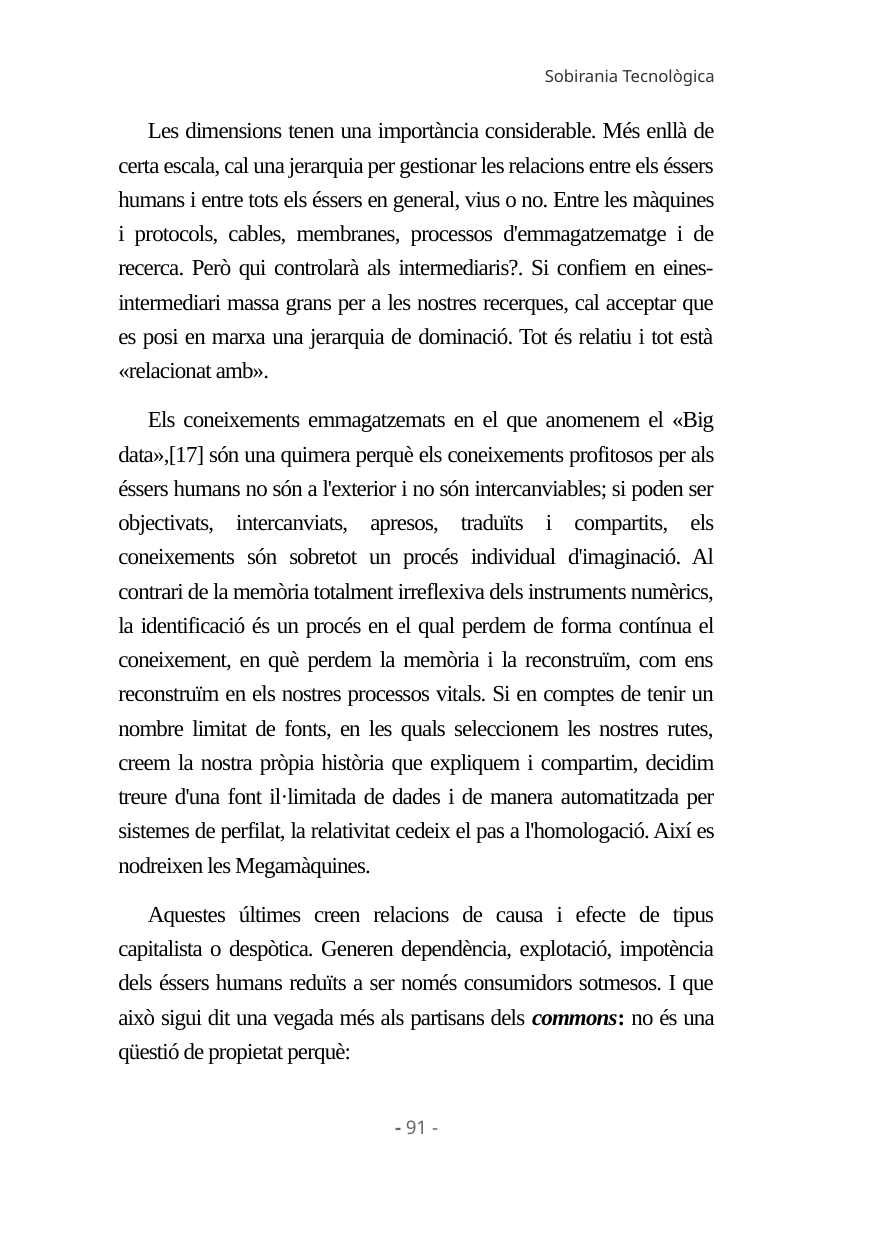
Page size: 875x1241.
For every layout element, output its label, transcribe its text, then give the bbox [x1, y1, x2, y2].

text Aquestes últimes creen relacions de causa i efecte de tipus capitalista o despòtica. Generen dependència, explotació, impotència dels éssers humans reduïts a ser només consumidors sotmesos. I que això sigui dit una vegada més als partisans dels commons: no és una qüestió de propietat perquè: [118, 895, 714, 1066]
text Els coneixements emmagatzemats en el que anomenem el «Big data»,[17] són una quimera perquè els coneixements profitosos per als éssers humans no són a l'exterior i no són intercanviables; si poden ser objectivats, intercanviats, apresos, traduïts i compartits, els coneixements són sobretot un procés individual d'imaginació. Al contrari de la memòria totalment irreflexiva dels instruments numèrics, la identificació és un procés en el qual perdem de forma contínua el coneixement, en què perdem la memòria i la reconstruïm, com ens reconstruïm en els nostres processos vitals. Si en comptes de tenir un nombre limitat de fonts, en les quals seleccionem les nostres rutes, creem la nostra pròpia història que expliquem i compartim, decidim treure d'una font il·limitada de dades i de manera automatitzada per sistemes de perfilat, la relativitat cedeix el pas a l'homologació. Així es nodreixen les Megamàquines. [118, 400, 714, 880]
text Les dimensions tenen una importància considerable. Més enllà de certa escala, cal una jerarquia per gestionar les relacions entre els éssers humans i entre tots els éssers en general, vius o no. Entre les màquines i protocols, cables, membranes, processos d'emmagatzematge i de recerca. Però qui controlarà als intermediaris?. Si confiem en eines-intermediari massa grans per a les nostres recerques, cal acceptar que es posi en marxa una jerarquia de dominació. Tot és relatiu i tot està «relacionat amb». [118, 111, 714, 386]
